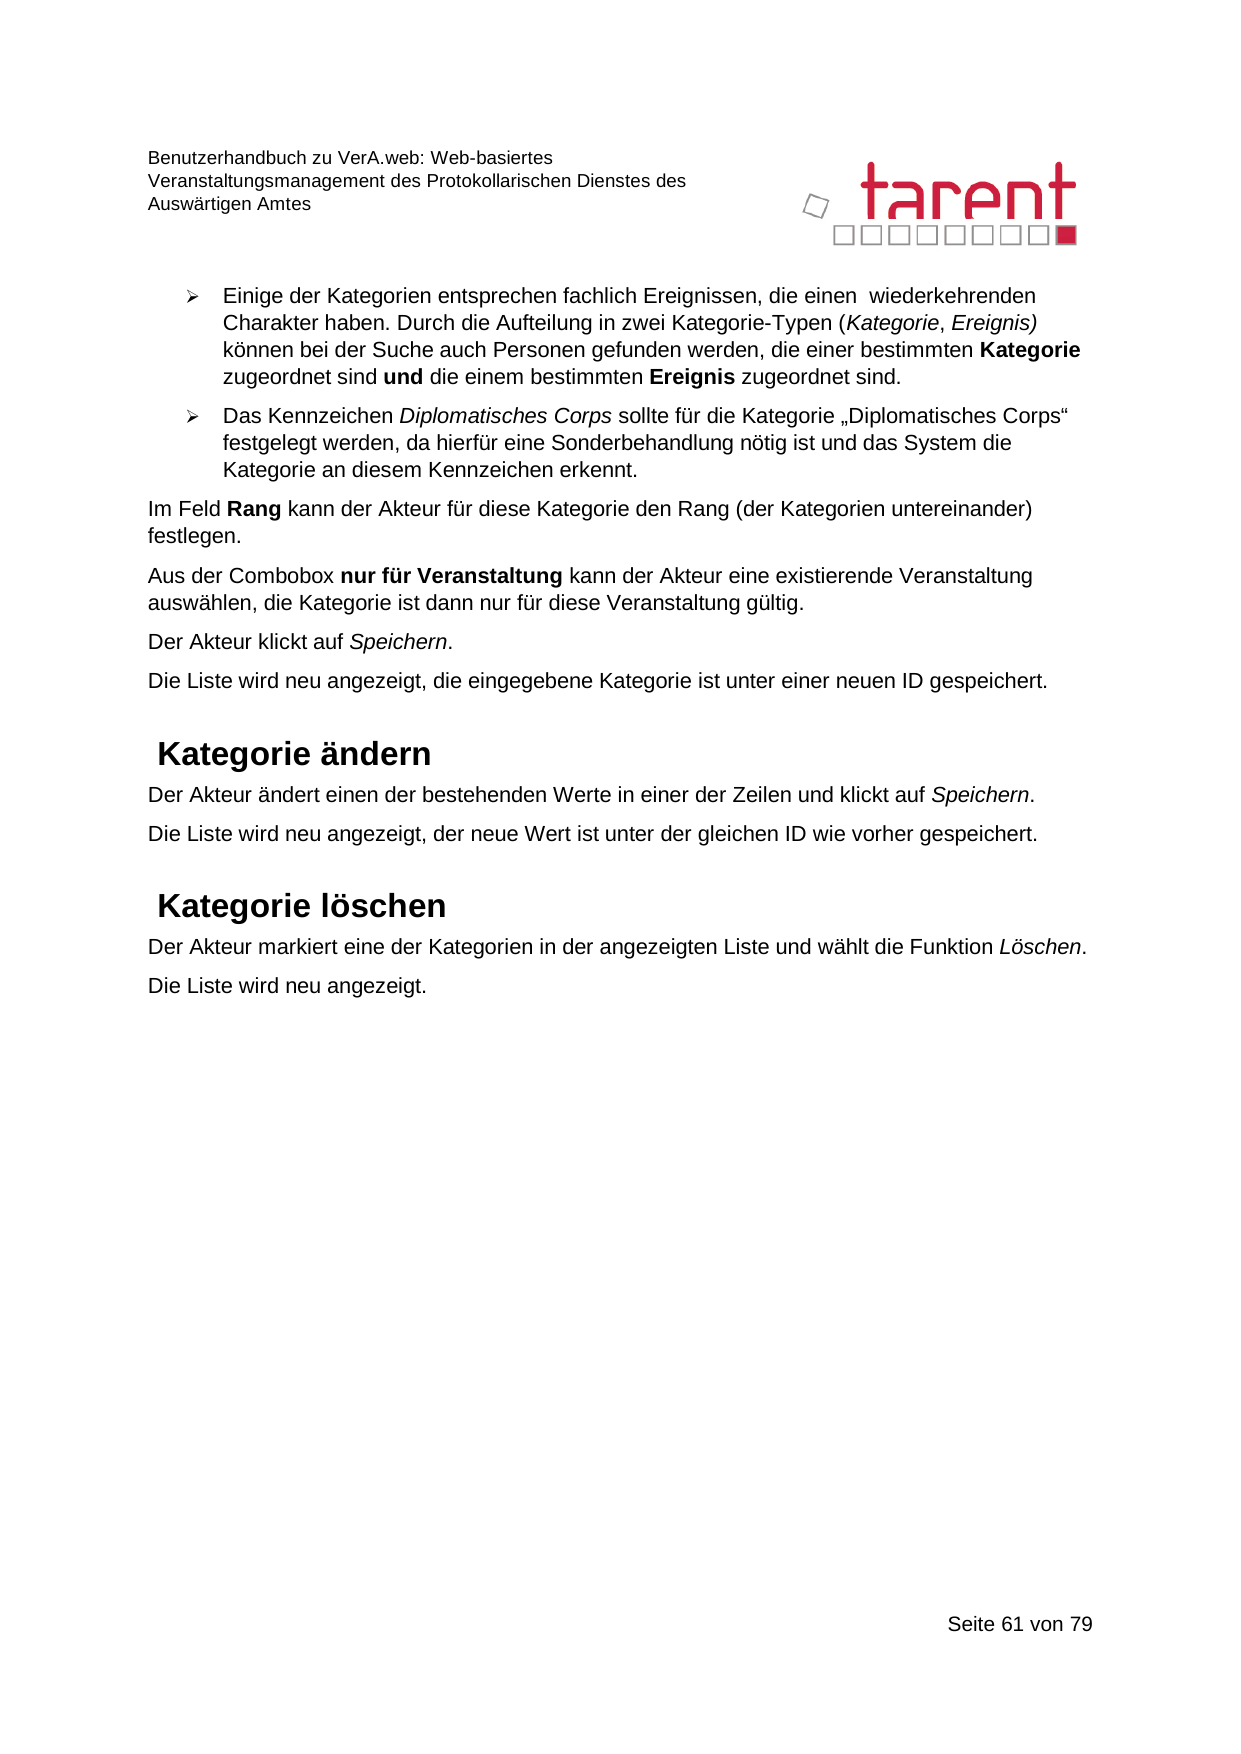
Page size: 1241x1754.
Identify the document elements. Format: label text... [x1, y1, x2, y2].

text Die Liste wird neu angezeigt. [148, 974, 1092, 998]
text Die Liste wird neu angezeigt, der neue Wert ist unter der gleichen ID wie vorher gespeichert. [148, 821, 1092, 846]
subtitle Kategorie löschen [148, 887, 1092, 924]
list Einige der Kategorien entsprechen fachlich Ereignissen, die einen wiederkehrenden Charakter haben. Durch die Aufteilung in zwei Kategorie-Typen (Kategorie, Ereignis) können bei der Suche auch Personen gefunden werden, die einer bestimmten Kategorie zugeordnet sind und die einem bestimmten Ereignis zugeordnet sind. [185, 284, 1092, 389]
text Aus der Combobox nur für Veranstaltung kann der Akteur eine existierende Veranstaltung auswählen, die Kategorie ist dann nur für diese Veranstaltung gültig. [148, 563, 1092, 614]
text Der Akteur ändert einen der bestehenden Werte in einer der Zeilen und klickt auf Speichern. [148, 782, 1092, 806]
text Im Feld Rang kann der Akteur für diese Kategorie den Rang (der Kategorien untereinander) festlegen. [148, 497, 1092, 548]
text Der Akteur markiert eine der Kategorien in der angezeigten Liste und wählt die Funktion Löschen. [148, 934, 1092, 959]
subtitle Kategorie ändern [148, 734, 1092, 772]
text Die Liste wird neu angezeigt, die eingegebene Kategorie ist unter einer neuen ID gespeichert. [148, 669, 1092, 693]
list Das Kennzeichen Diplomatisches Corps sollte für die Kategorie „Diplomatisches Corps“ festgelegt werden, da hierfür eine Sonderbehandlung nötig ist und das System die Kategorie an diesem Kennzeichen erkennt. [185, 404, 1092, 482]
text Der Akteur klickt auf Speichern. [148, 629, 1092, 654]
picture [790, 151, 1091, 255]
